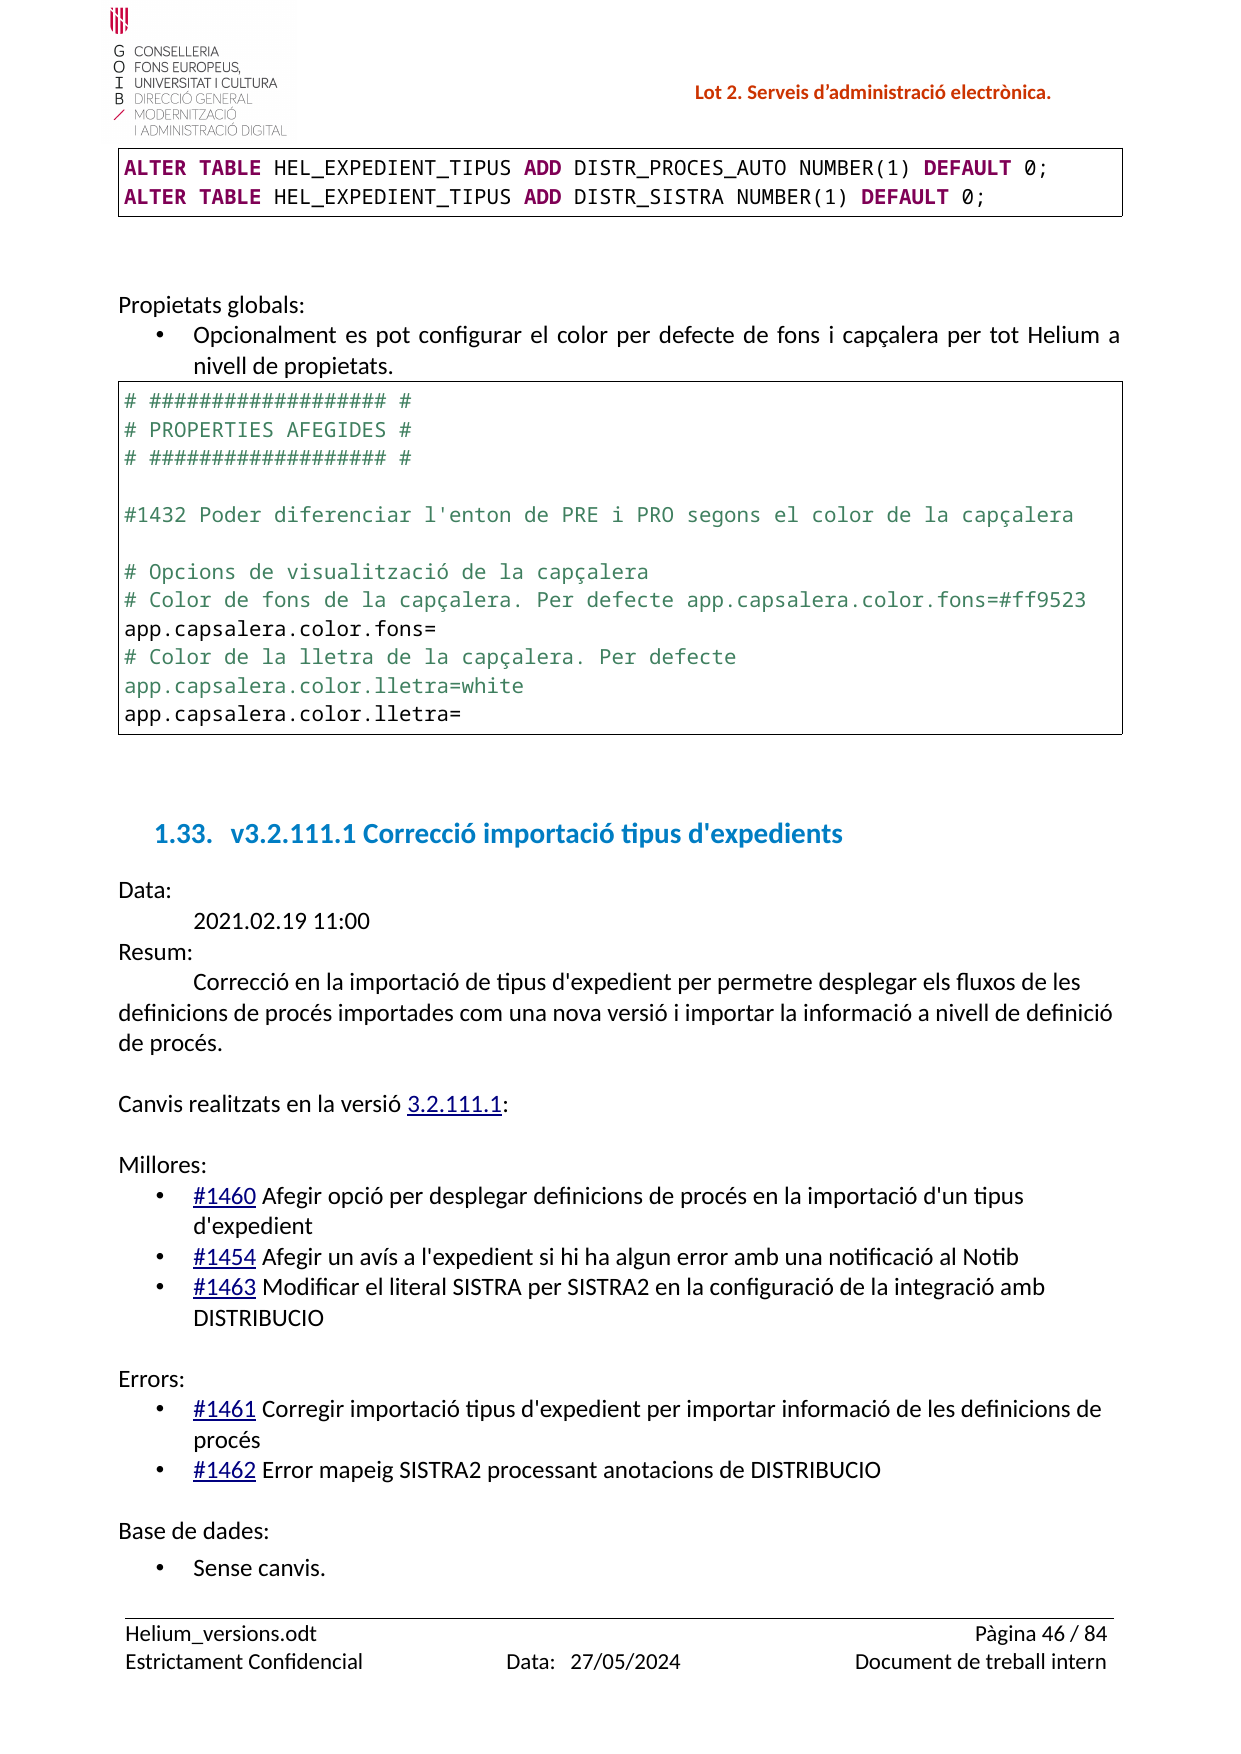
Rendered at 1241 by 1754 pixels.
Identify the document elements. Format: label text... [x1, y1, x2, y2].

subtitle v3.2.111.1 Correcció importació tipus d'expedients [153, 815, 1122, 851]
text Base de dades: [118, 1516, 1122, 1546]
list #1461 Corregir importació tipus d'expedient per importar informació de les definicions de procés [156, 1393, 1122, 1454]
text 2021.02.19 11:00 [118, 905, 1122, 936]
table_header ALTER TABLE HEL_EXPEDIENT_TIPUS ADD DISTR_PROCES_AUTO NUMBER(1) DEFAULT 0; ALTER TABLE HEL_EXPEDIENT_TIPUS ADD DISTR_SISTRA NUMBER(1) DEFAULT 0; [119, 149, 1122, 216]
list Sense canvis. [156, 1552, 1122, 1582]
text Correcció en la importació de tipus d'expedient per permetre desplegar els fluxos de les definicions de procés importades com una nova versió i importar la informació a nivell de definició de procés. [118, 966, 1122, 1058]
list #1462 Error mapeig SISTRA2 processant anotacions de DISTRIBUCIO [156, 1454, 1122, 1485]
text Millores: [118, 1149, 1122, 1180]
list #1454 Afegir un avís a l'expedient si hi ha algun error amb una notificació al Notib [156, 1241, 1122, 1271]
text Data: [118, 874, 1122, 905]
text Canvis realitzats en la versió 3.2.111.1: [118, 1088, 1122, 1119]
list #1463 Modificar el literal SISTRA per SISTRA2 en la configuració de la integració amb DISTRIBUCIO [156, 1271, 1122, 1332]
text Propietats globals: [118, 289, 1122, 320]
text Errors: [118, 1363, 1122, 1393]
list #1460 Afegir opció per desplegar definicions de procés en la importació d'un tipus d'expedient [156, 1180, 1122, 1241]
picture [100, 0, 297, 144]
text Resum: [118, 936, 1122, 966]
list Opcionalment es pot configurar el color per defecte de fons i capçalera per tot Helium a nivell de propietats. [156, 320, 1122, 381]
table_header # ################### # # PROPERTIES AFEGIDES # # ################### # #1432 Poder diferenciar l'enton de PRE i PRO segons el color de la capçalera # Opcions de visualització de la capçalera # Color de fons de la capçalera. Per defecte app.capsalera.color.fons=#ff9523 app.capsalera.color.fons= # Color de la lletra de la capçalera. Per defecte app.capsalera.color.lletra=white app.capsalera.color.lletra= [119, 382, 1122, 733]
